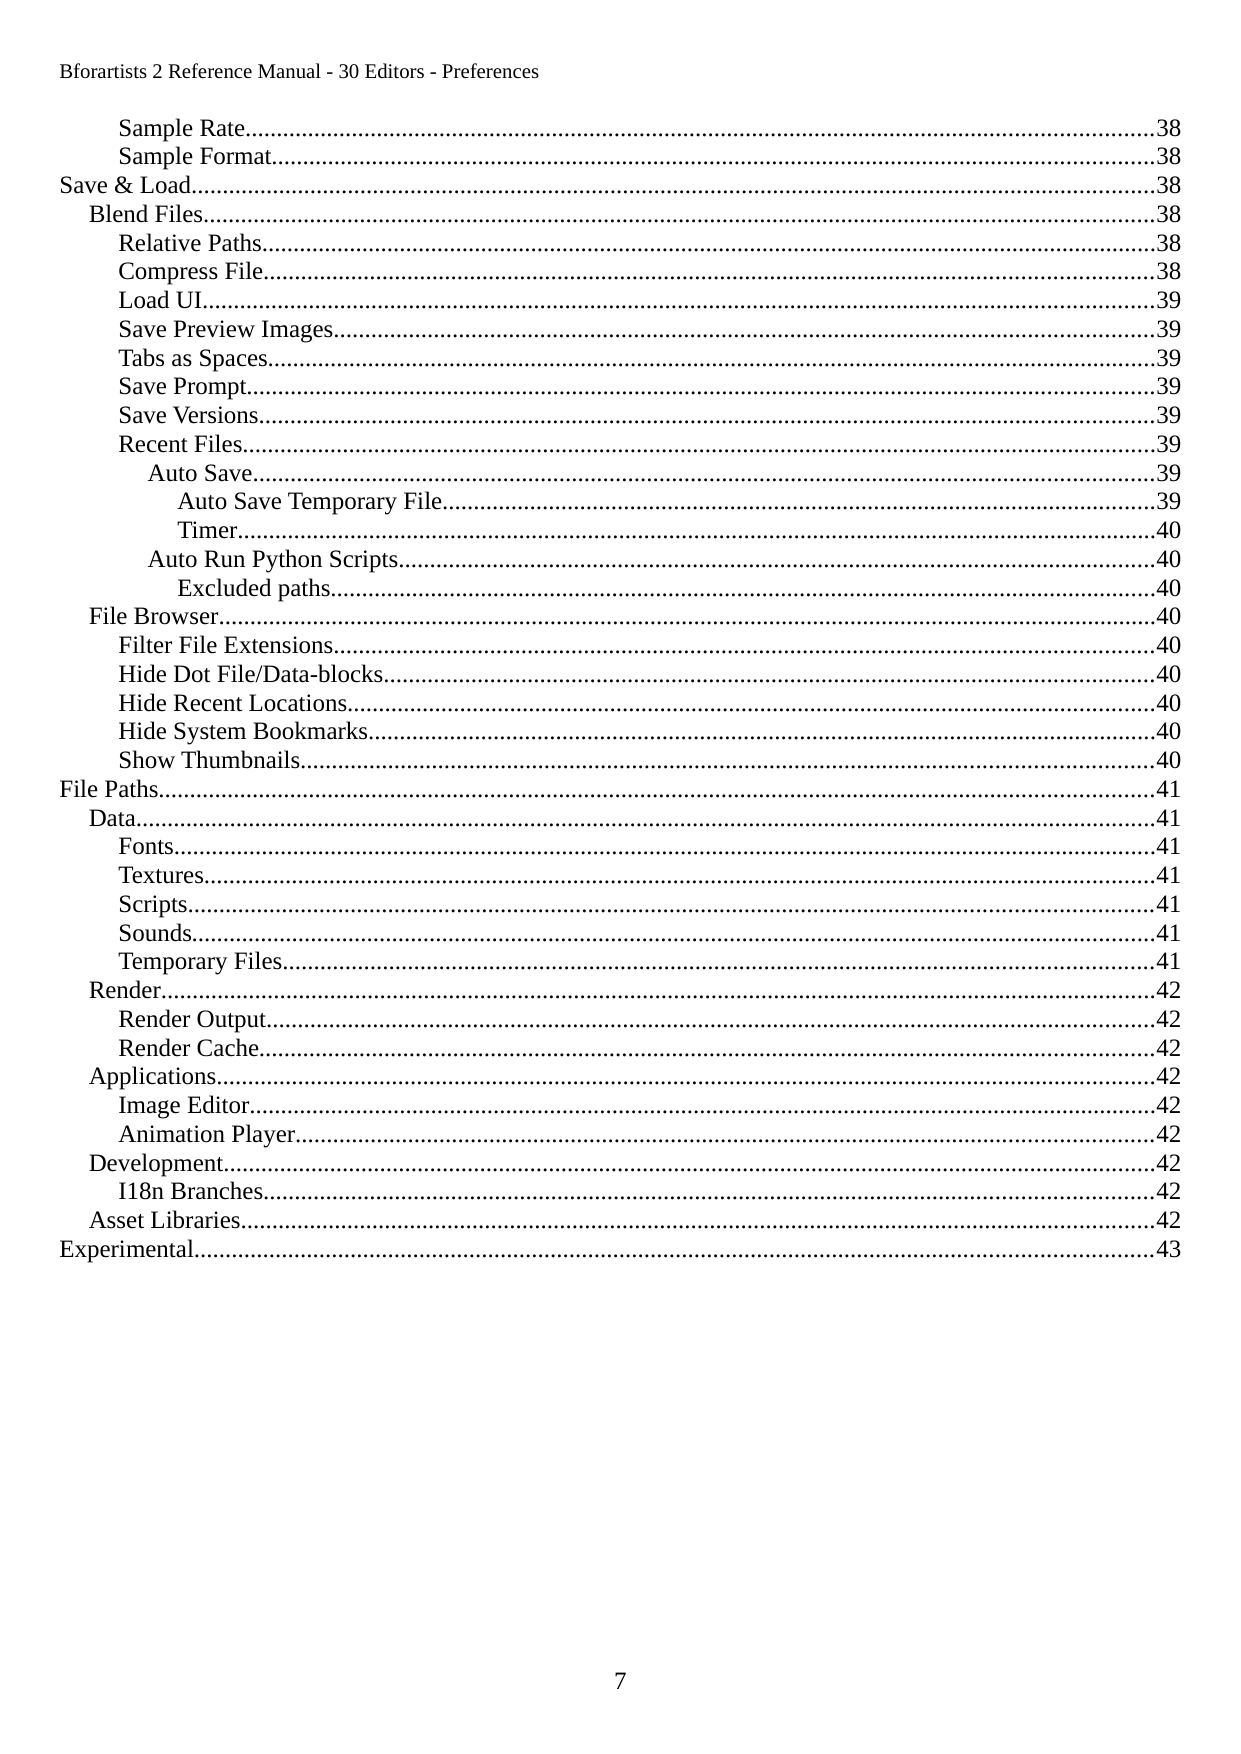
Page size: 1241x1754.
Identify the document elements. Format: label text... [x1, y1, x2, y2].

text Render Output 42 [118, 1004, 1181, 1033]
text Render Cache 42 [118, 1033, 1181, 1061]
text Save Prompt 39 [118, 371, 1181, 400]
text Auto Save 39 [147, 458, 1181, 486]
text File Paths 41 [59, 774, 1181, 803]
text Compress File 38 [118, 256, 1181, 285]
text Sample Format 38 [118, 141, 1181, 170]
text Scripts 41 [118, 889, 1181, 918]
text Applications 42 [88, 1061, 1181, 1090]
text Filter File Extensions 40 [118, 630, 1181, 659]
text Blend Files 38 [88, 199, 1181, 228]
text Asset Libraries 42 [88, 1205, 1181, 1234]
text Save Preview Images 39 [118, 314, 1181, 343]
text Save & Load 38 [59, 170, 1181, 199]
text Data 41 [88, 803, 1181, 831]
text Textures 41 [118, 860, 1181, 889]
text Hide System Bookmarks 40 [118, 716, 1181, 745]
text Image Editor 42 [118, 1090, 1181, 1119]
text Hide Dot File/Data-blocks 40 [118, 659, 1181, 688]
text Tabs as Spaces 39 [118, 343, 1181, 371]
text Hide Recent Locations 40 [118, 688, 1181, 716]
text Temporary Files 41 [118, 946, 1181, 975]
text Fonts 41 [118, 831, 1181, 860]
text Animation Player 42 [118, 1119, 1181, 1148]
text Development 42 [88, 1148, 1181, 1176]
text Show Thumbnails 40 [118, 745, 1181, 774]
text Auto Save Temporary File 39 [177, 486, 1181, 515]
text Save Versions 39 [118, 400, 1181, 429]
text Render 42 [88, 975, 1181, 1004]
text Recent Files 39 [118, 429, 1181, 458]
text I18n Branches 42 [118, 1176, 1181, 1205]
text Auto Run Python Scripts 40 [147, 544, 1181, 573]
text Excluded paths 40 [177, 573, 1181, 601]
text Timer 40 [177, 515, 1181, 544]
text Sounds 41 [118, 918, 1181, 946]
text Sample Rate 38 [118, 113, 1181, 141]
text File Browser 40 [88, 601, 1181, 630]
text Load UI 39 [118, 285, 1181, 314]
text Experimental 43 [59, 1234, 1181, 1263]
text Relative Paths 38 [118, 228, 1181, 256]
